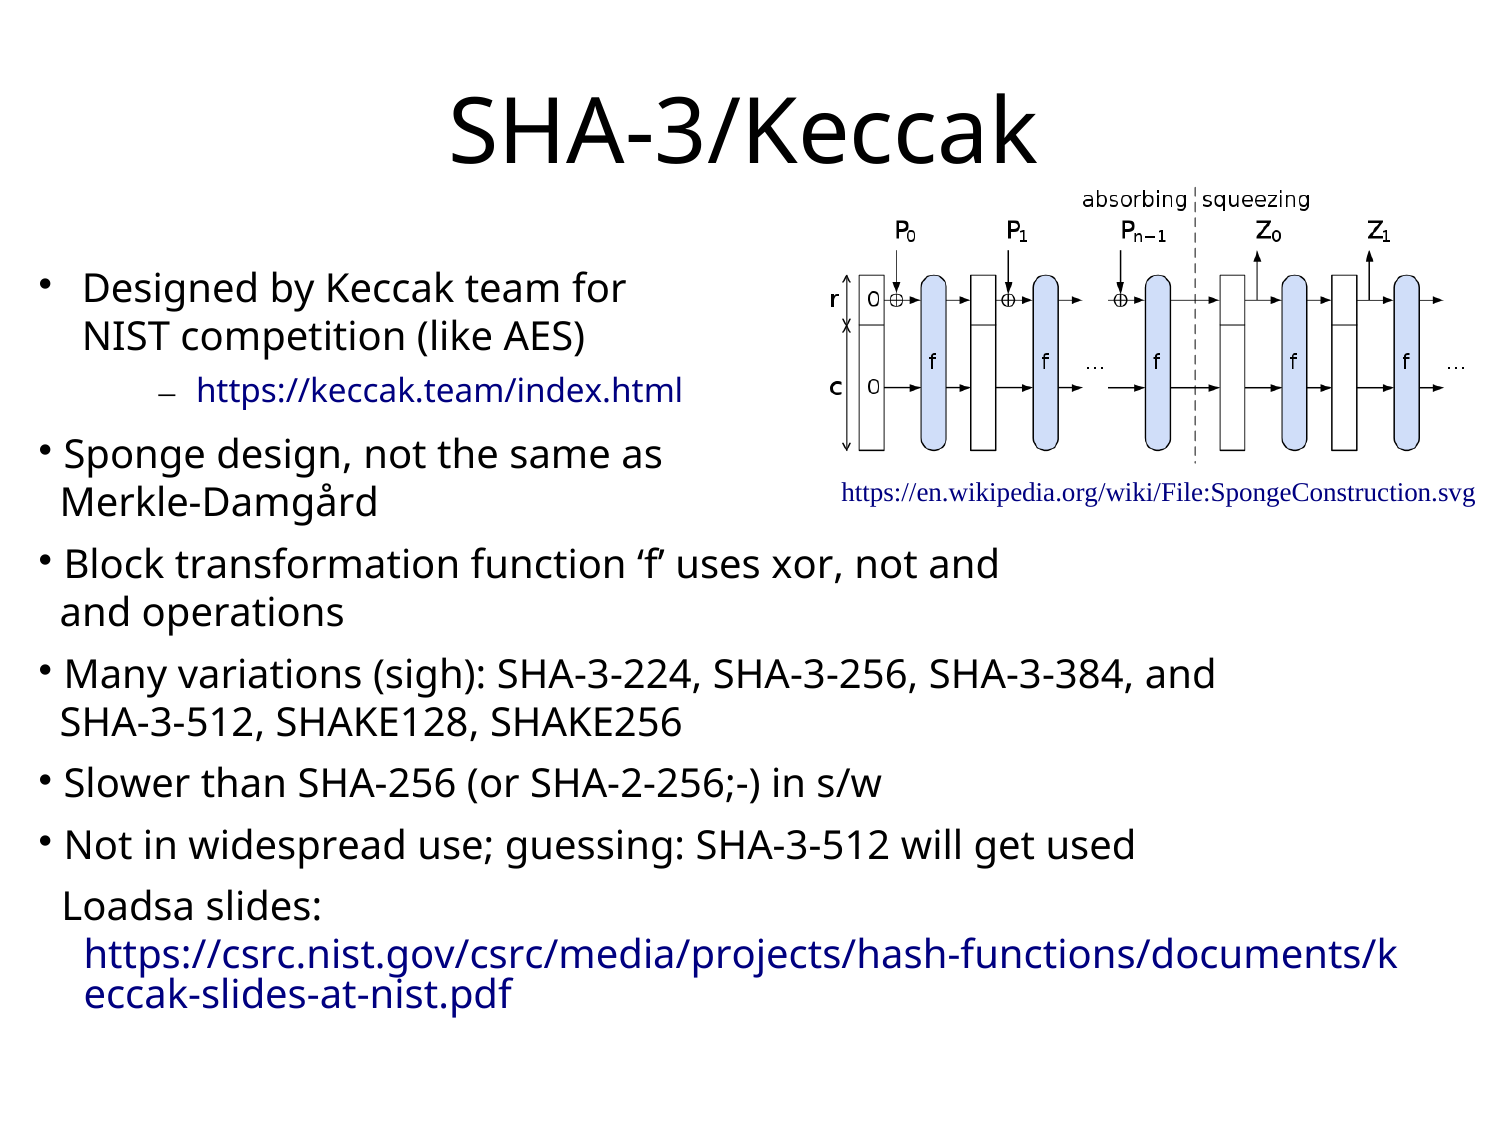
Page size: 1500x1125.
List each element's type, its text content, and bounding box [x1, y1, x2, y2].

picture [817, 177, 1477, 473]
text_box https://en.wikipedia.org/wiki/File:SpongeConstruction.svg [1418, 466, 1495, 542]
title SHA-3/Keccak [106, 5, 1382, 193]
list Designed by Keccak team for NIST competition (like AES) https://keccak.team/index.html Sponge design, not the same as Merkle-Damgård Block transformation function ‘f’ uses xor, not and and operations Many variations (sigh): SHA-3-224, SHA-3-256, SHA-3-384, and SHA-3-512, SHAKE128, SHAKE256 Slower than SHA-256 (or SHA-2-256;-) in s/w Not in widespread use; guessing: SHA-3-512 will get used Loadsa slides: https://csrc.nist.gov/csrc/media/projects/hash-functions/documents/keccak-slides-at-nist.pdf [23, 193, 1418, 993]
